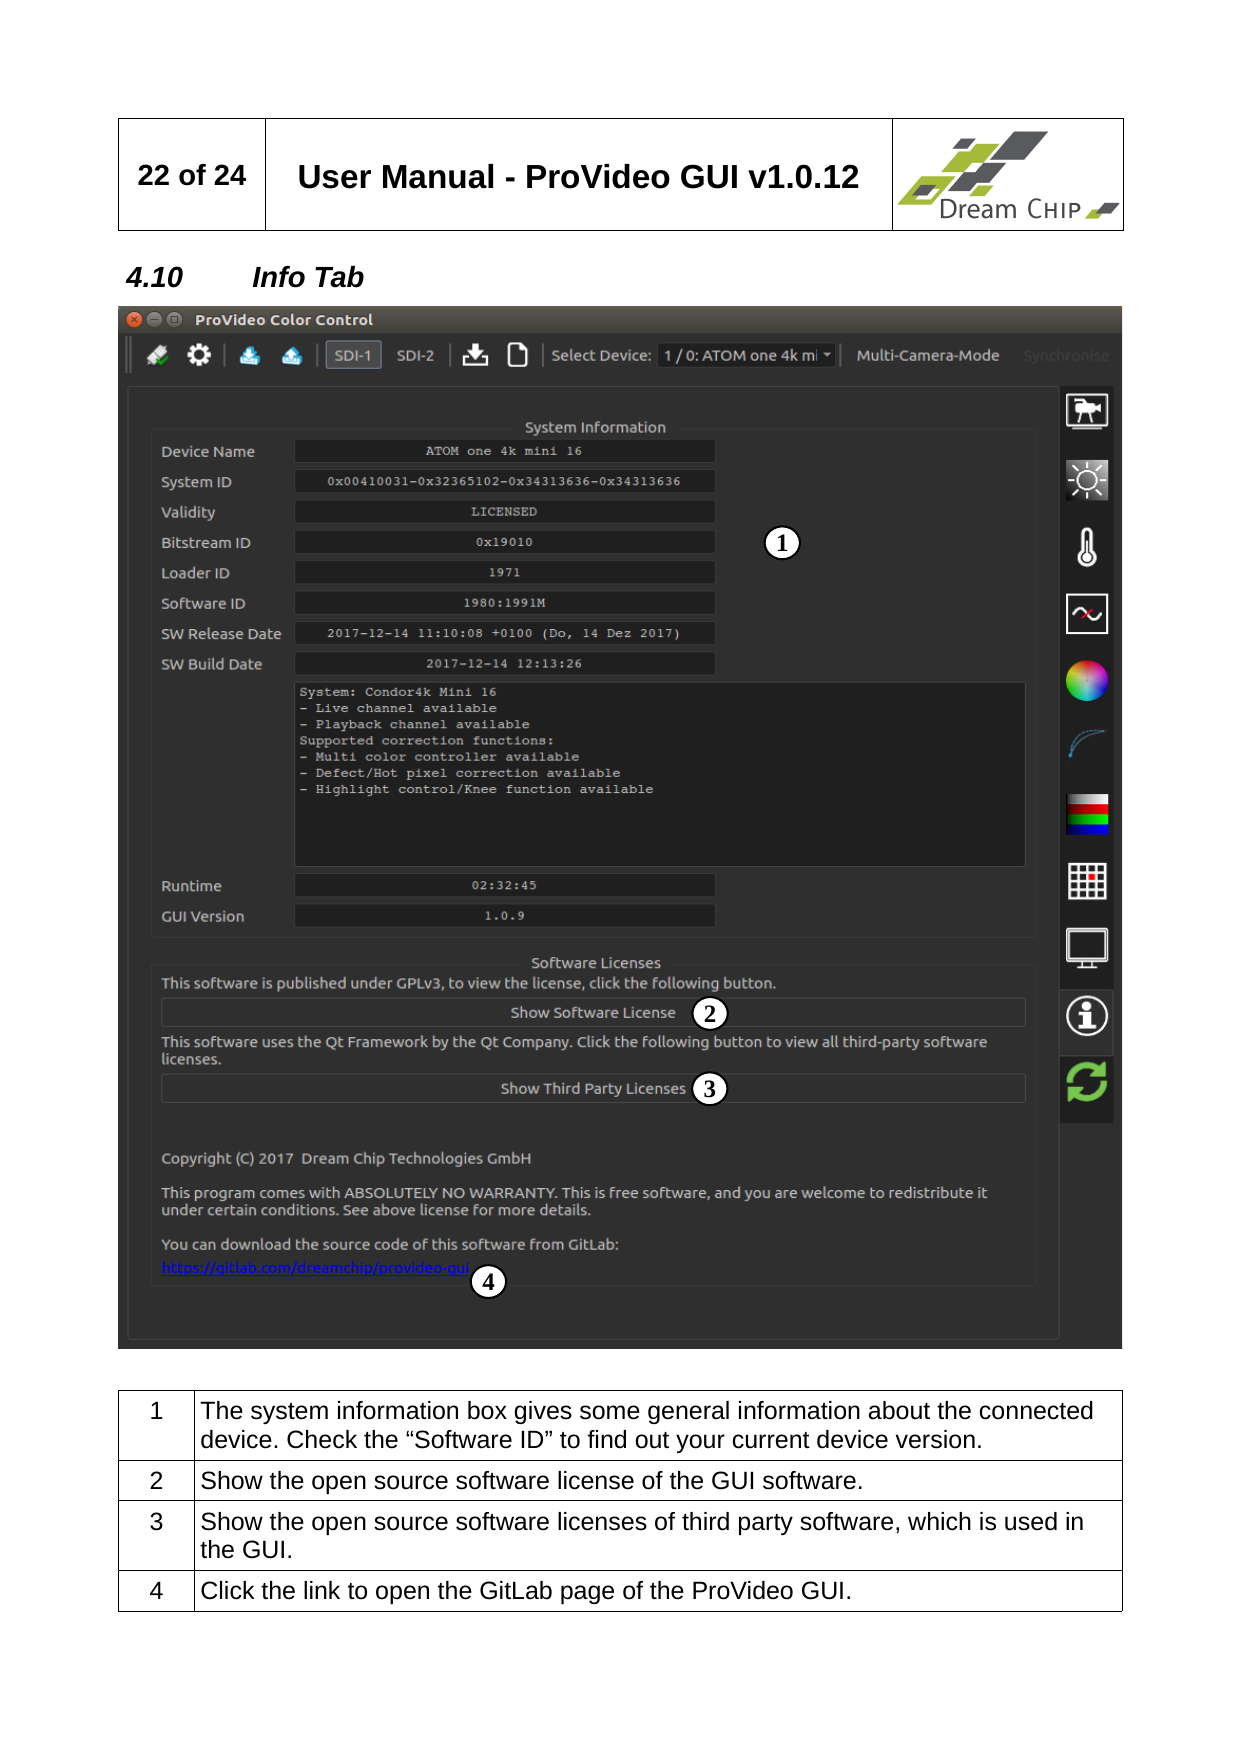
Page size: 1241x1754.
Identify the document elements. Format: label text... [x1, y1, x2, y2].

picture [897, 130, 1120, 220]
table_cell 4 [119, 1571, 194, 1611]
table_cell Click the link to open the GitLab page of the ProVideo GUI. [195, 1571, 1122, 1611]
picture [118, 306, 1123, 1349]
table_cell Show the open source software license of the GUI software. [195, 1461, 1122, 1500]
table_header The system information box gives some general information about the connected device. Check the “Software ID” to find out your current device version. [195, 1391, 1122, 1459]
table_header 1 [119, 1391, 194, 1459]
subtitle Info Tab [118, 260, 1122, 293]
table_cell 2 [119, 1461, 194, 1500]
table_cell Show the open source software licenses of third party software, which is used in the GUI. [195, 1501, 1122, 1570]
table_cell 3 [119, 1501, 194, 1570]
